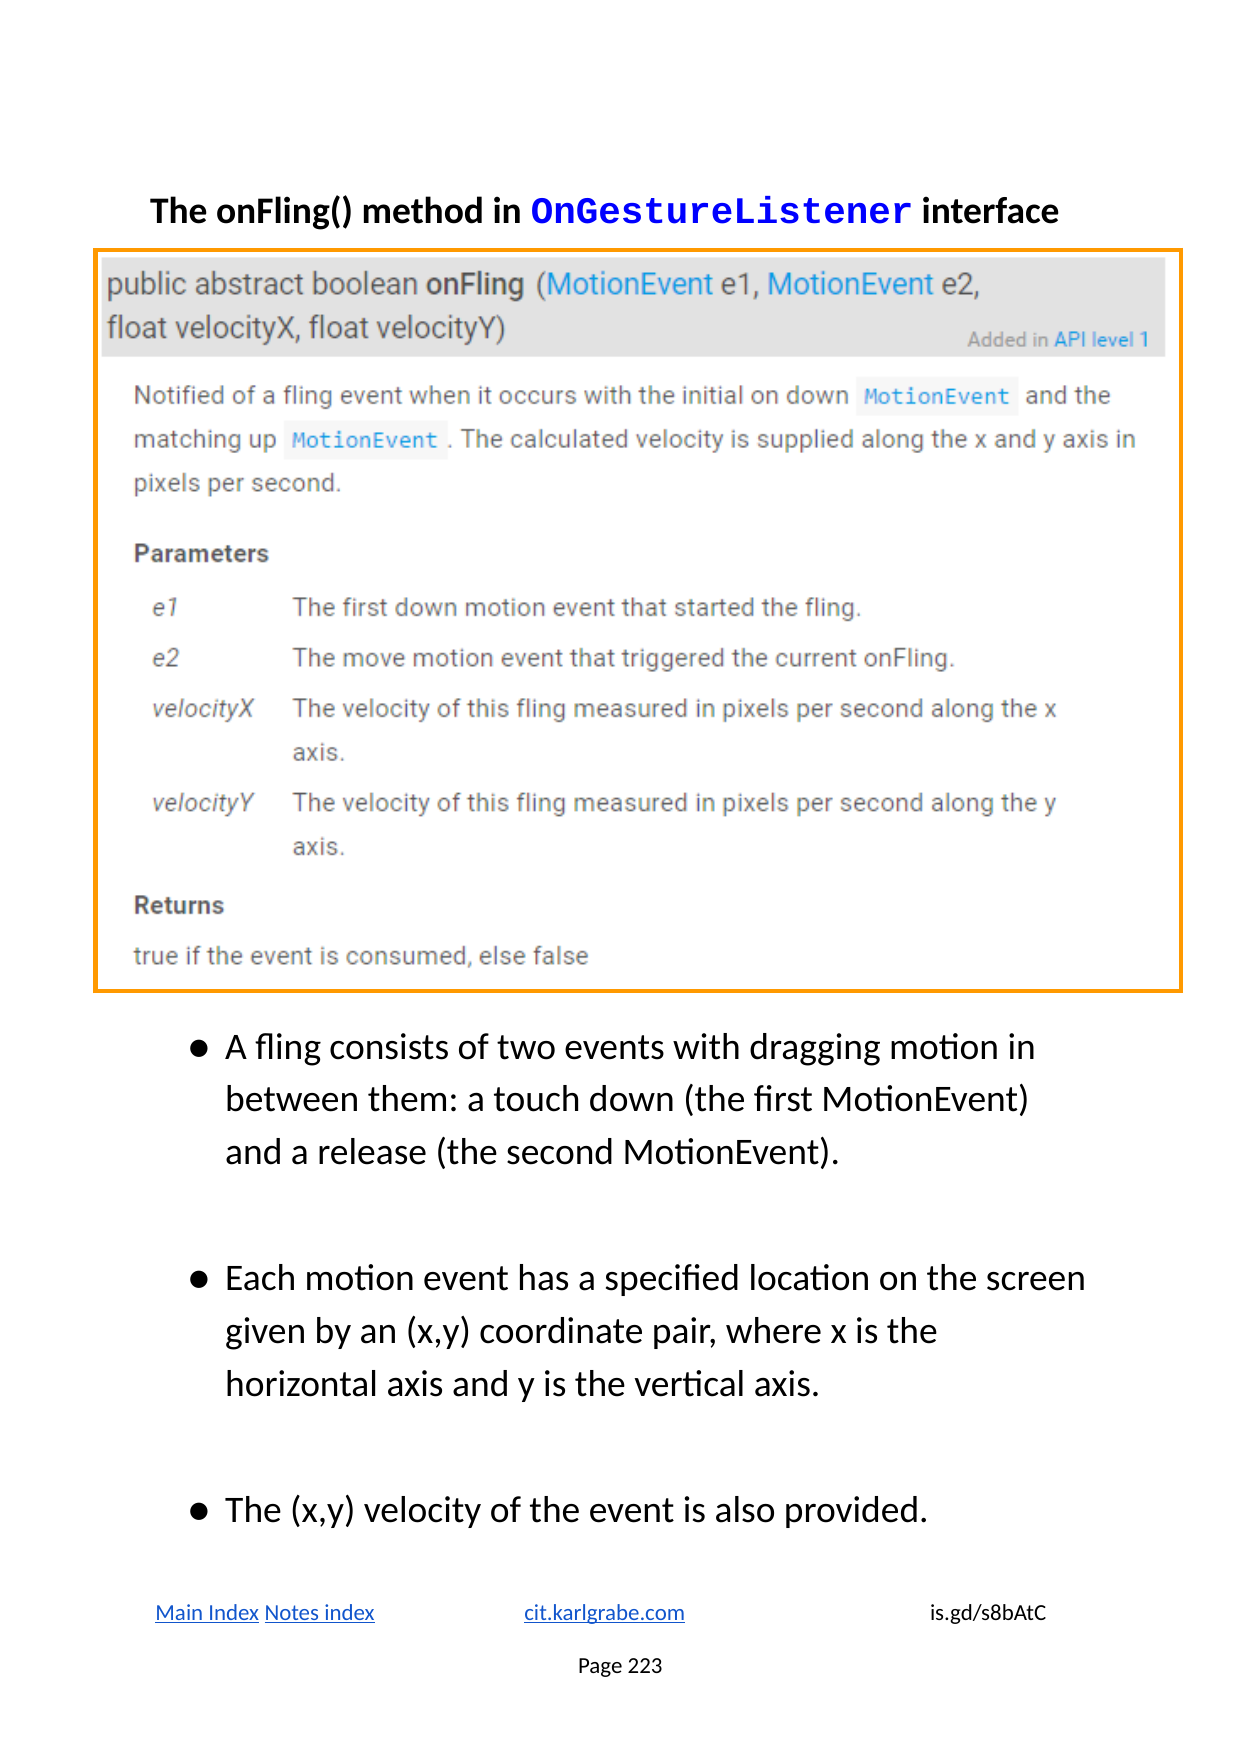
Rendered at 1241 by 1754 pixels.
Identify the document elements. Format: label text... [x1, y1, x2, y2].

picture [98, 252, 1179, 989]
list The (x,y) velocity of the event is also provided. [187, 1486, 1090, 1532]
list Each motion event has a specified location on the screen given by an (x,y) coordinate pair, where x is the horizontal axis and y is the vertical axis. [187, 1254, 1090, 1406]
list A fling consists of two events with dragging motion in between them: a touch down (the first MotionEvent) and a release (the second MotionEvent). [187, 1023, 1090, 1174]
subtitle The onFling() method in OnGestureListener interface [150, 187, 1090, 235]
